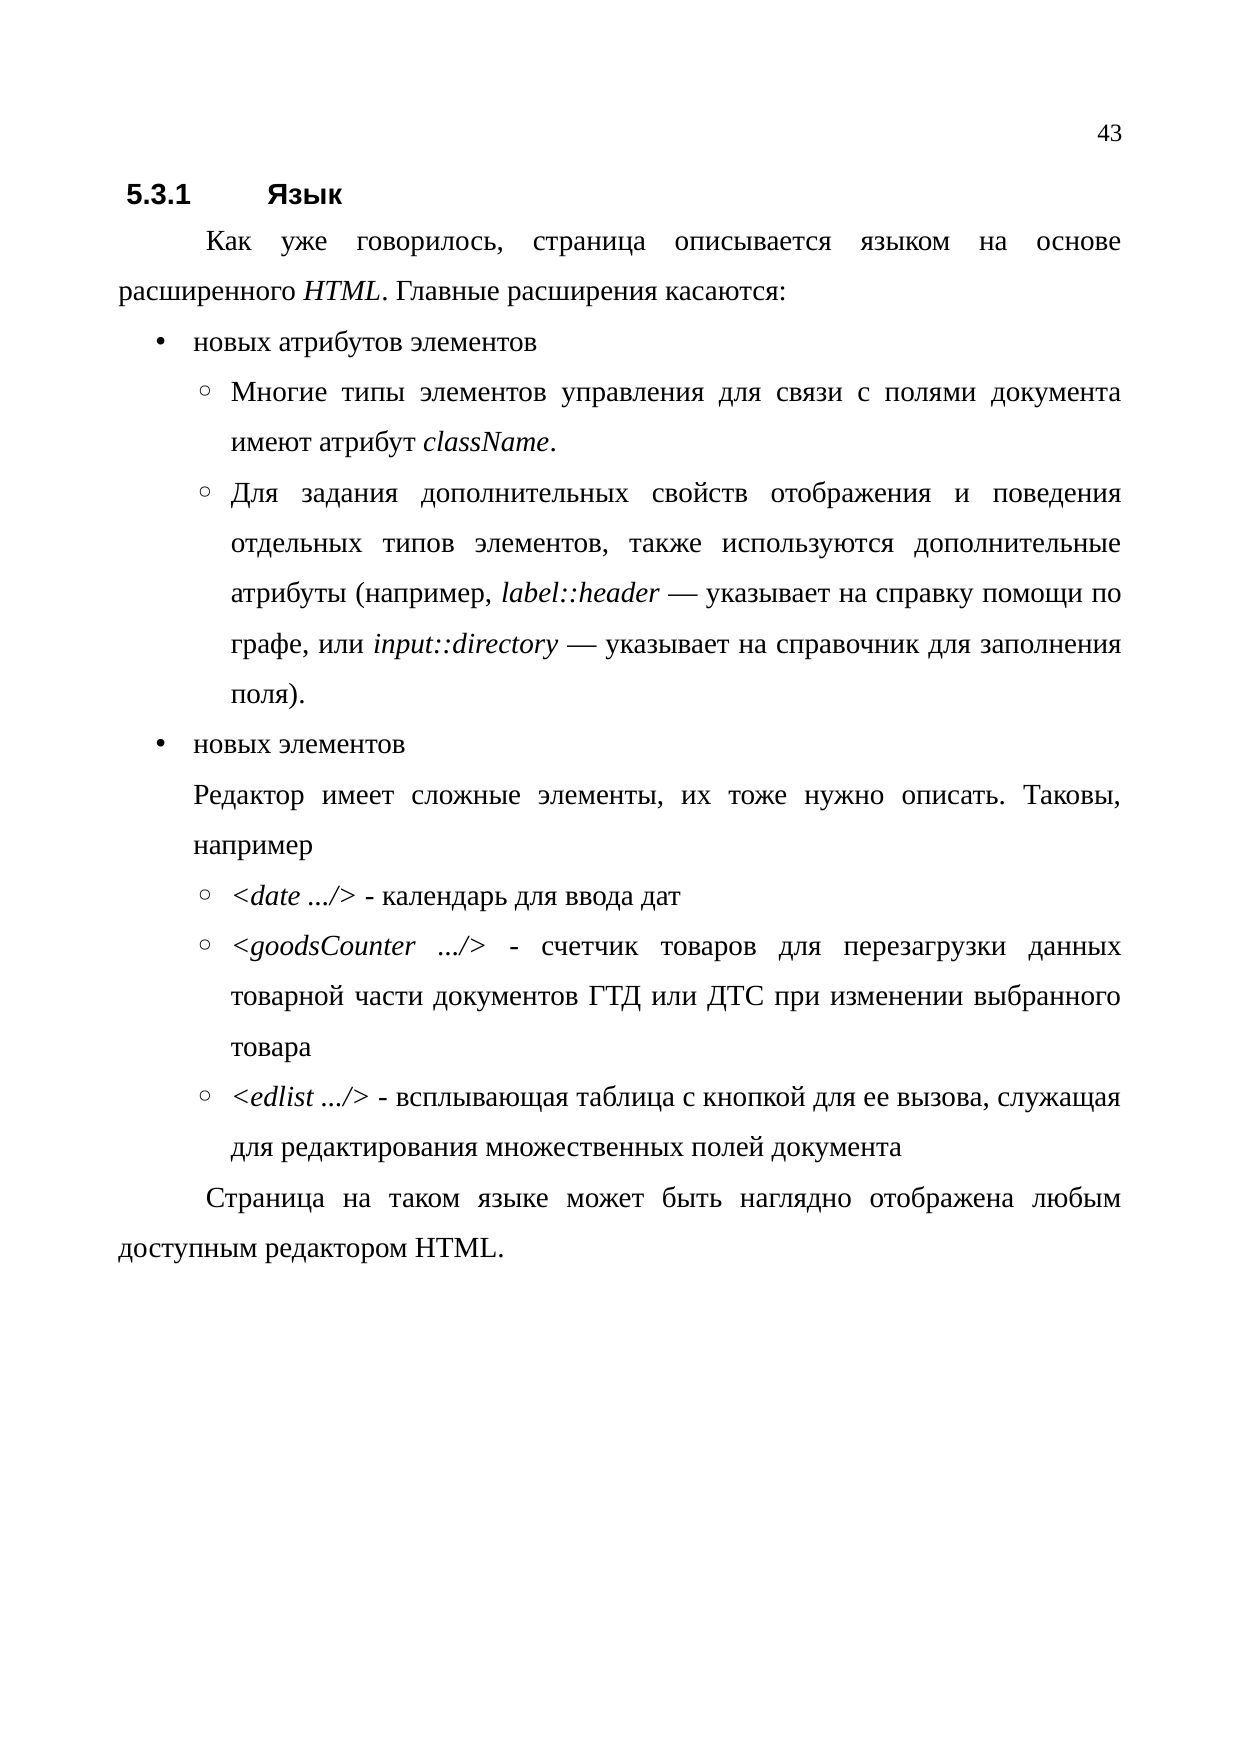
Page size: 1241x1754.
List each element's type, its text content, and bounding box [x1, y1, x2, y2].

list новых элементов [156, 727, 1122, 760]
list <date .../> - календарь для ввода дат [193, 878, 1122, 911]
list Редактор имеет сложные элементы, их тоже нужно описать. Таковы, например [156, 777, 1122, 861]
list <edlist .../> - всплывающая таблица с кнопкой для ее вызова, служащая для редактирования множественных полей документа [193, 1079, 1122, 1163]
list Для задания дополнительных свойств отображения и поведения отдельных типов элементов, также используются дополнительные атрибуты (например, label::header — указывает на справку помощи по графе, или input::directory — указывает на справочник для заполнения поля). [193, 475, 1122, 710]
list <goodsCounter .../> - счетчик товаров для перезагрузки данных товарной части документов ГТД или ДТС при изменении выбранного товара [193, 928, 1122, 1062]
text Как уже говорилось, страница описывается языком на основе расширенного HTML. Главные расширения касаются: [118, 223, 1122, 307]
list новых атрибутов элементов [156, 324, 1122, 357]
subtitle Язык [118, 177, 1122, 211]
text Страница на таком языке может быть наглядно отображена любым доступным редактором HTML. [118, 1180, 1122, 1264]
list Многие типы элементов управления для связи с полями документа имеют атрибут className. [193, 374, 1122, 458]
